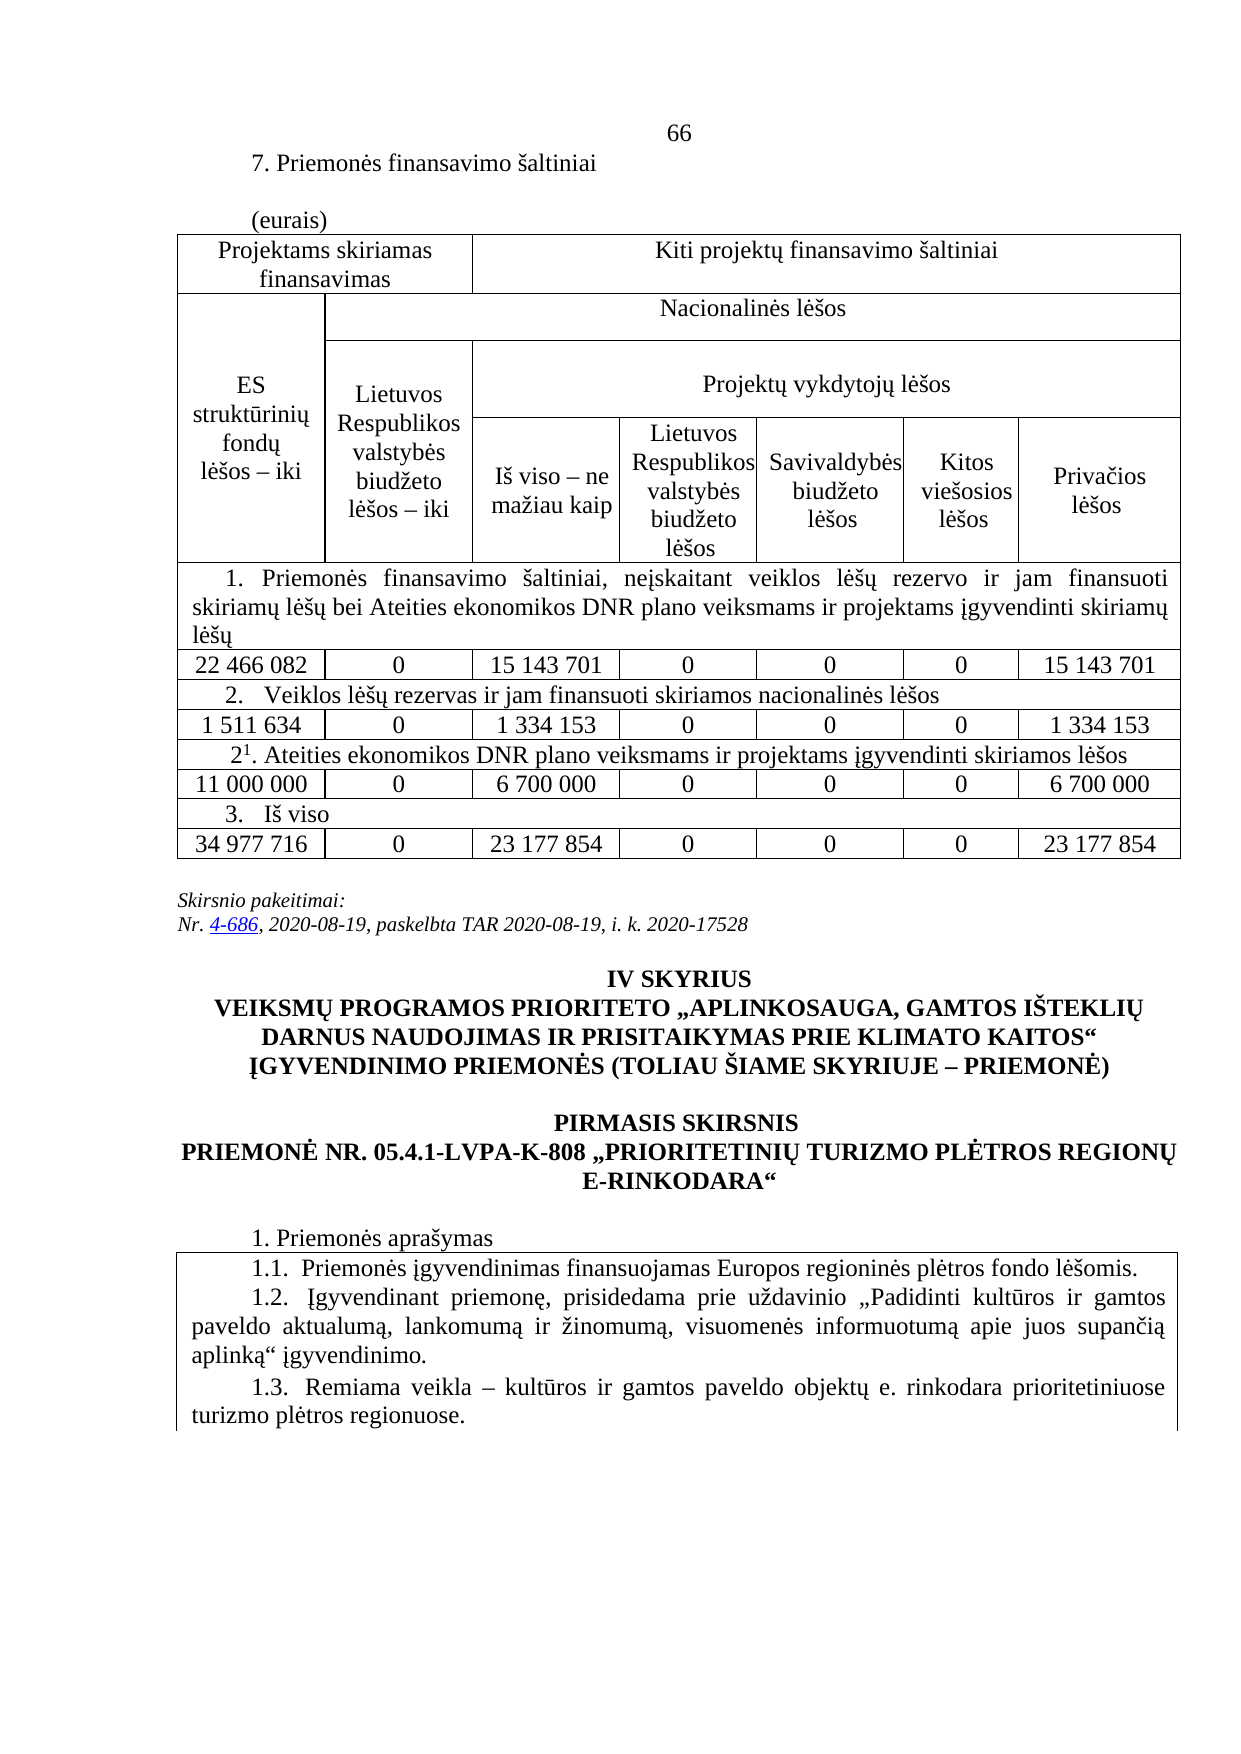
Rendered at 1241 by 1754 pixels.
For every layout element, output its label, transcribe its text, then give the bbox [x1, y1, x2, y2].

table_cell Lietuvos Respublikos valstybės biudžeto lėšos – iki [326, 341, 472, 562]
table_header Kiti projektų finansavimo šaltiniai [473, 235, 1180, 292]
table_cell 0 [326, 710, 472, 739]
table_cell 22 466 082 [178, 650, 324, 679]
table_cell 34 977 716 [178, 829, 324, 858]
text VEIKSMŲ PROGRAMOS PRIORITETO „APLINKOSAUGA, GAMTOS IŠTEKLIŲ DARNUS NAUDOJIMAS IR PRISITAIKYMAS PRIE KLIMATO KAITOS“ ĮGYVENDINIMO PRIEMONĖS (TOLIAU ŠIAME SKYRIUJE – PRIEMONĖ) [177, 993, 1181, 1079]
table_cell 0 [904, 770, 1018, 798]
table_header Projektams skiriamas finansavimas [178, 235, 472, 292]
table_cell 6 700 000 [473, 770, 619, 798]
table_cell Kitos viešosios lėšos [904, 418, 1018, 562]
table_cell 0 [904, 829, 1018, 858]
table_cell 0 [757, 770, 903, 798]
table_cell 0 [326, 650, 472, 679]
text 1. Priemonės aprašymas [244, 1223, 1181, 1252]
table_cell 0 [620, 829, 756, 858]
text PIRMASIS SKIRSNIS [177, 1108, 1181, 1137]
text (eurais) [251, 176, 1181, 234]
table_cell 2. Veiklos lėšų rezervas ir jam finansuoti skiriamos nacionalinės lėšos [178, 680, 1180, 709]
table_cell 11 000 000 [178, 770, 324, 798]
table_cell 15 143 701 [473, 650, 619, 679]
table_cell Savivaldybės biudžeto lėšos [757, 418, 903, 562]
text IV SKYRIUS [177, 964, 1181, 993]
text PRIEMONĖ NR. 05.4.1-LVPA-K-808 „PRIORITETINIŲ TURIZMO PLĖTROS REGIONŲ E-RINKODARA“ [177, 1137, 1181, 1194]
table_cell 0 [757, 650, 903, 679]
table_cell 0 [757, 829, 903, 858]
table_cell 1.2. Įgyvendinant priemonę, prisidedama prie uždavinio „Padidinti kultūros ir gamtos paveldo aktualumą, lankomumą ir žinomumą, visuomenės informuotumą apie juos supančią aplinką“ įgyvendinimo. [177, 1282, 1177, 1372]
table_cell 1.3. Remiama veikla – kultūros ir gamtos paveldo objektų e. rinkodara prioritetiniuose turizmo plėtros regionuose. [177, 1372, 1177, 1431]
table_cell 1 334 153 [473, 710, 619, 739]
table_cell 0 [620, 650, 756, 679]
table_cell 0 [904, 650, 1018, 679]
table_cell 1 511 634 [178, 710, 324, 739]
table_cell Privačios lėšos [1019, 418, 1180, 562]
text Nr. 4-686, 2020-08-19, paskelbta TAR 2020-08-19, i. k. 2020-17528 [177, 912, 1181, 936]
table_cell Projektų vykdytojų lėšos [473, 341, 1180, 417]
text 7. Priemonės finansavimo šaltiniai [251, 148, 1181, 176]
table_cell 6 700 000 [1019, 770, 1180, 798]
table_cell 21. Ateities ekonomikos DNR plano veiksmams ir projektams įgyvendinti skiriamos lėšos [178, 740, 1180, 768]
table_cell 23 177 854 [1019, 829, 1180, 858]
table_cell ES struktūrinių fondų lėšos – iki [178, 294, 324, 562]
table_cell 0 [326, 770, 472, 798]
table_cell 23 177 854 [473, 829, 619, 858]
table_cell 0 [620, 710, 756, 739]
table_header 1.1. Priemonės įgyvendinimas finansuojamas Europos regioninės plėtros fondo lėšomis. [177, 1253, 1177, 1282]
table_cell 1. Priemonės finansavimo šaltiniai, neįskaitant veiklos lėšų rezervo ir jam finansuoti skiriamų lėšų bei Ateities ekonomikos DNR plano veiksmams ir projektams įgyvendinti skiriamų lėšų [178, 563, 1180, 649]
table_cell Lietuvos Respublikos valstybės biudžeto lėšos [620, 418, 756, 562]
table_cell Iš viso – ne mažiau kaip [473, 418, 619, 562]
table_cell 1 334 153 [1019, 710, 1180, 739]
table_cell 0 [620, 770, 756, 798]
table_cell Nacionalinės lėšos [326, 294, 1180, 340]
table_cell 0 [757, 710, 903, 739]
table_cell 15 143 701 [1019, 650, 1180, 679]
text Skirsnio pakeitimai: [177, 888, 1181, 912]
table_cell 3. Iš viso [178, 799, 1180, 828]
table_cell 0 [904, 710, 1018, 739]
table_cell 0 [326, 829, 472, 858]
